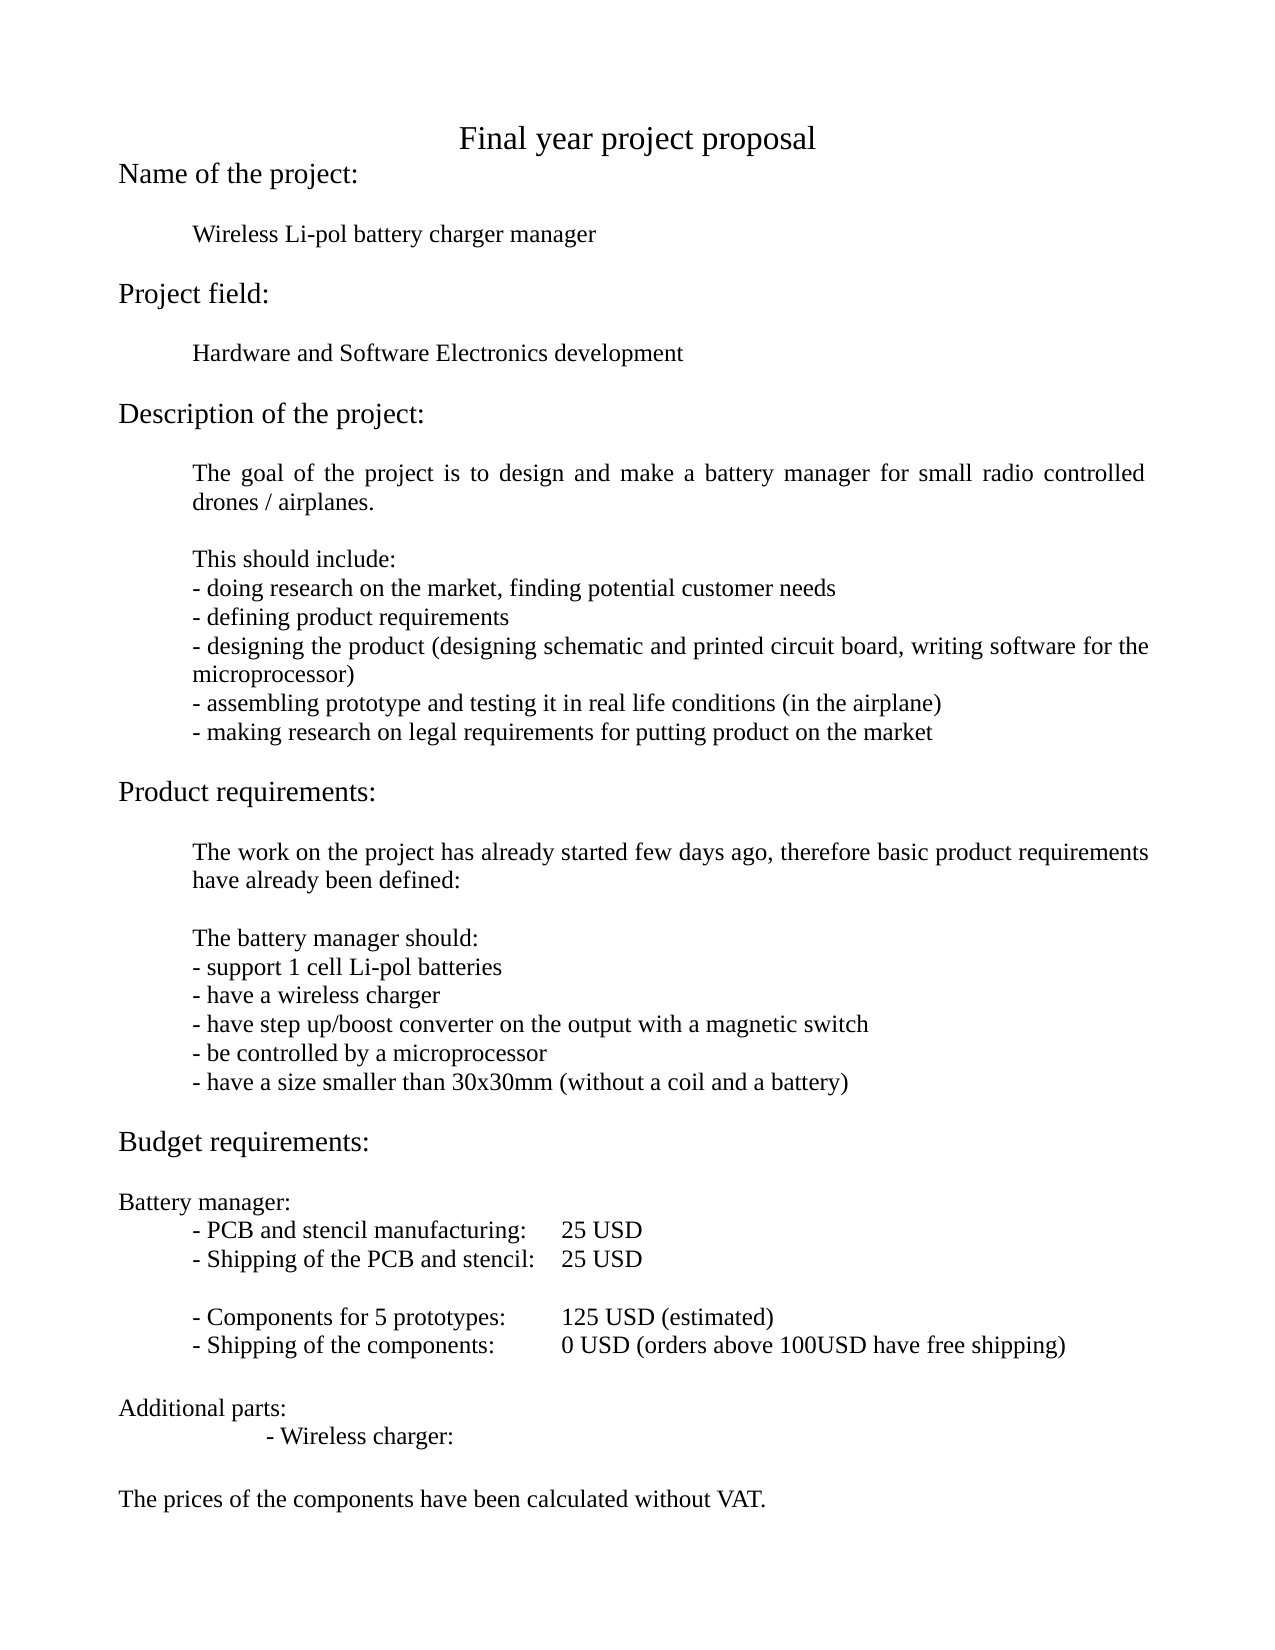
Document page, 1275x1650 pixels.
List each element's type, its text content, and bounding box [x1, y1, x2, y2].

text Description of the project: [118, 396, 1157, 429]
text Final year project proposal [118, 118, 1157, 156]
text Wireless Li-pol battery charger manager [118, 219, 1157, 276]
text The battery manager should: [118, 923, 1157, 952]
text The prices of the components have been calculated without VAT. [118, 1484, 1157, 1512]
text - doing research on the market, finding potential customer needs [118, 573, 1157, 602]
text - support 1 cell Li-pol batteries [118, 952, 1157, 981]
text - have step up/boost converter on the output with a magnetic switch [118, 1009, 1157, 1038]
text - PCB and stencil manufacturing: 25 USD - Shipping of the PCB and stencil: 25 USD [118, 1215, 1157, 1273]
text - designing the product (designing schematic and printed circuit board, writing software for the microprocessor) [118, 631, 1157, 688]
text Additional parts: [118, 1393, 1157, 1421]
text - Shipping of the components: 0 USD (orders above 100USD have free shipping) [118, 1330, 1157, 1359]
text - assembling prototype and testing it in real life conditions (in the airplane) [118, 688, 1157, 717]
text Hardware and Software Electronics development [118, 338, 1157, 367]
text The goal of the project is to design and make a battery manager for small radio controlled drones / airplanes. [118, 458, 1157, 516]
text This should include: [118, 544, 1157, 573]
text - have a wireless charger [118, 981, 1157, 1009]
text - Wireless charger: [118, 1421, 1157, 1450]
text Budget requirements: [118, 1124, 1157, 1187]
text Name of the project: [118, 156, 1157, 190]
text The work on the project has already started few days ago, therefore basic product requirements have already been defined: [118, 837, 1157, 894]
text - Components for 5 prototypes: 125 USD (estimated) [118, 1273, 1157, 1330]
text Battery manager: [118, 1187, 1157, 1215]
text - defining product requirements [118, 602, 1157, 631]
text - be controlled by a microprocessor [118, 1038, 1157, 1067]
text Product requirements: [118, 746, 1157, 808]
text Project field: [118, 276, 1157, 310]
text - making research on legal requirements for putting product on the market [118, 717, 1157, 746]
text - have a size smaller than 30x30mm (without a coil and a battery) [118, 1067, 1157, 1096]
